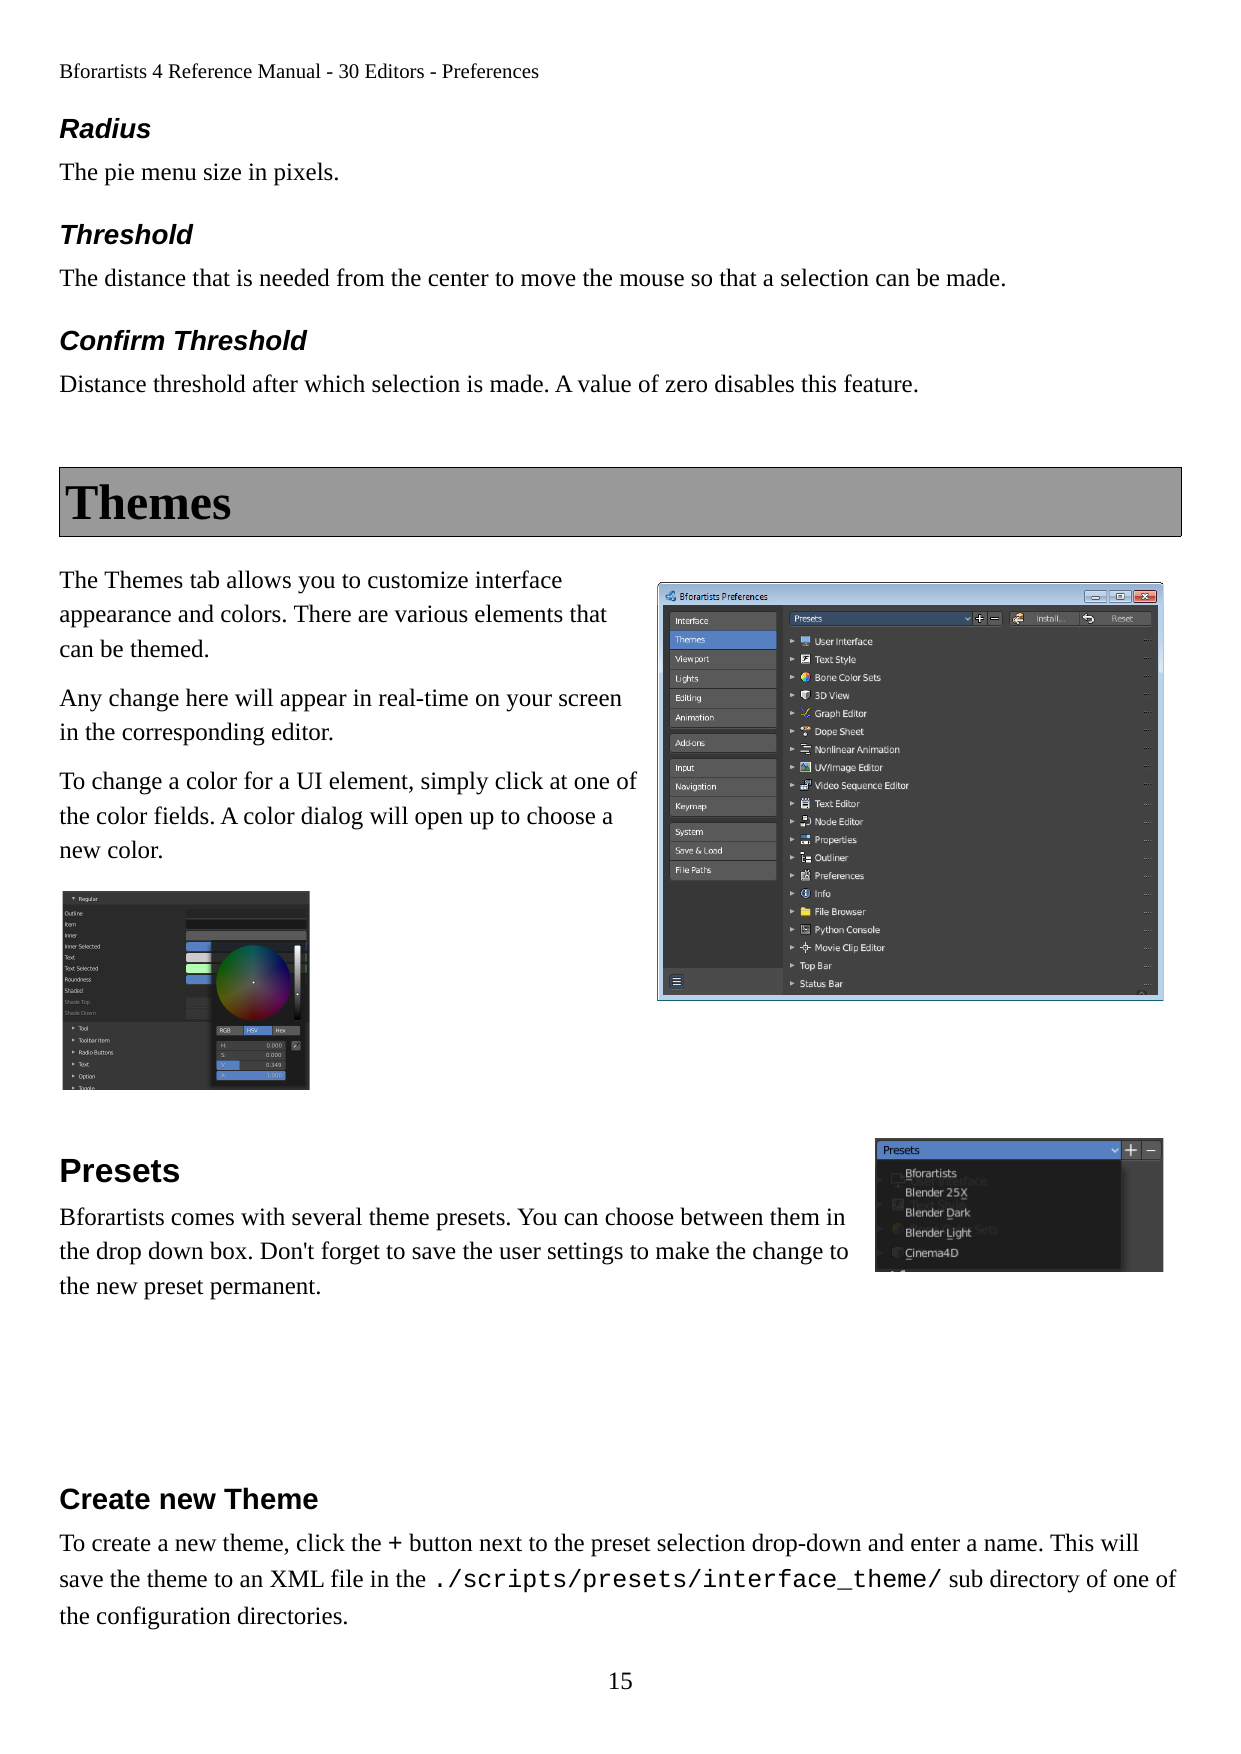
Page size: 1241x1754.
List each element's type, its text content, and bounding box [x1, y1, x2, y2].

subtitle Presets [59, 1151, 875, 1189]
text To change a color for a UI element, simply click at one of the color fields. A color dialog will open up to choose a new color. [59, 766, 657, 864]
subtitle Create new Theme [59, 1482, 1181, 1515]
table_header Themes [60, 468, 1181, 536]
text Bforartists comes with several theme presets. You can choose between them in the drop down box. Don't forget to save the user settings to make the change to the new preset permanent. [59, 1202, 1181, 1299]
text To create a new theme, click the + button next to the preset selection drop-down and enter a name. This will save the theme to an XML file in the ./scripts/presets/interface_theme/ sub directory of one of the configuration directories. [59, 1528, 1181, 1630]
subtitle [1164, 1151, 1181, 1189]
picture [875, 1138, 1164, 1272]
text The distance that is needed from the center to move the mouse so that a selection can be made. [59, 263, 1181, 292]
subtitle Confirm Threshold [59, 324, 1181, 356]
subtitle Threshold [59, 218, 1181, 250]
subtitle Radius [59, 113, 1181, 144]
picture [657, 582, 1164, 1001]
text The pie menu size in pixels. [59, 157, 1181, 186]
text The Themes tab allows you to customize interface appearance and colors. There are various elements that can be themed. [59, 565, 1181, 663]
text Any change here will appear in real-time on your screen in the corresponding editor. [59, 683, 657, 746]
text Distance threshold after which selection is made. A value of zero disables this feature. [59, 369, 1181, 398]
picture [62, 891, 310, 1090]
